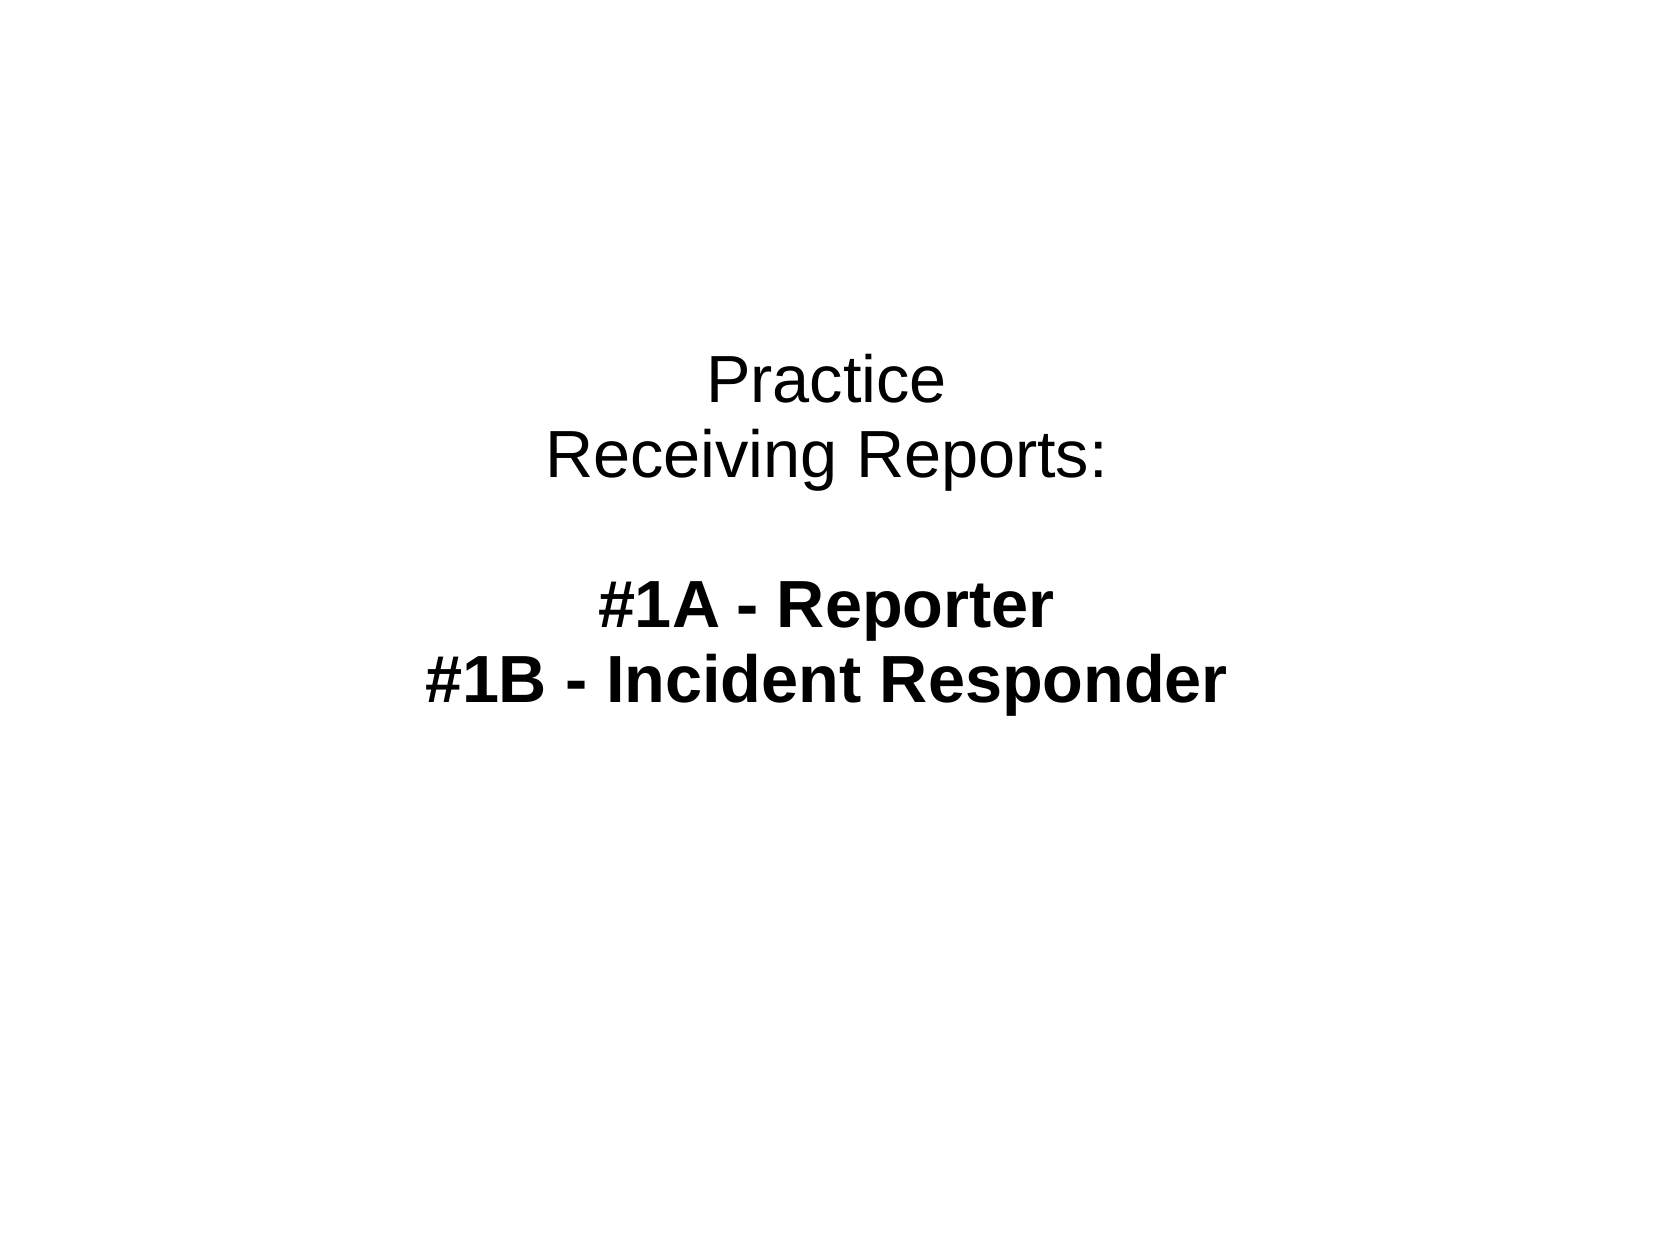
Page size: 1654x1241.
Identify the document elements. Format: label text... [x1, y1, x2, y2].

subtitle Practice Receiving Reports: #1A - Reporter #1B - Incident Responder [82, 49, 1571, 1010]
